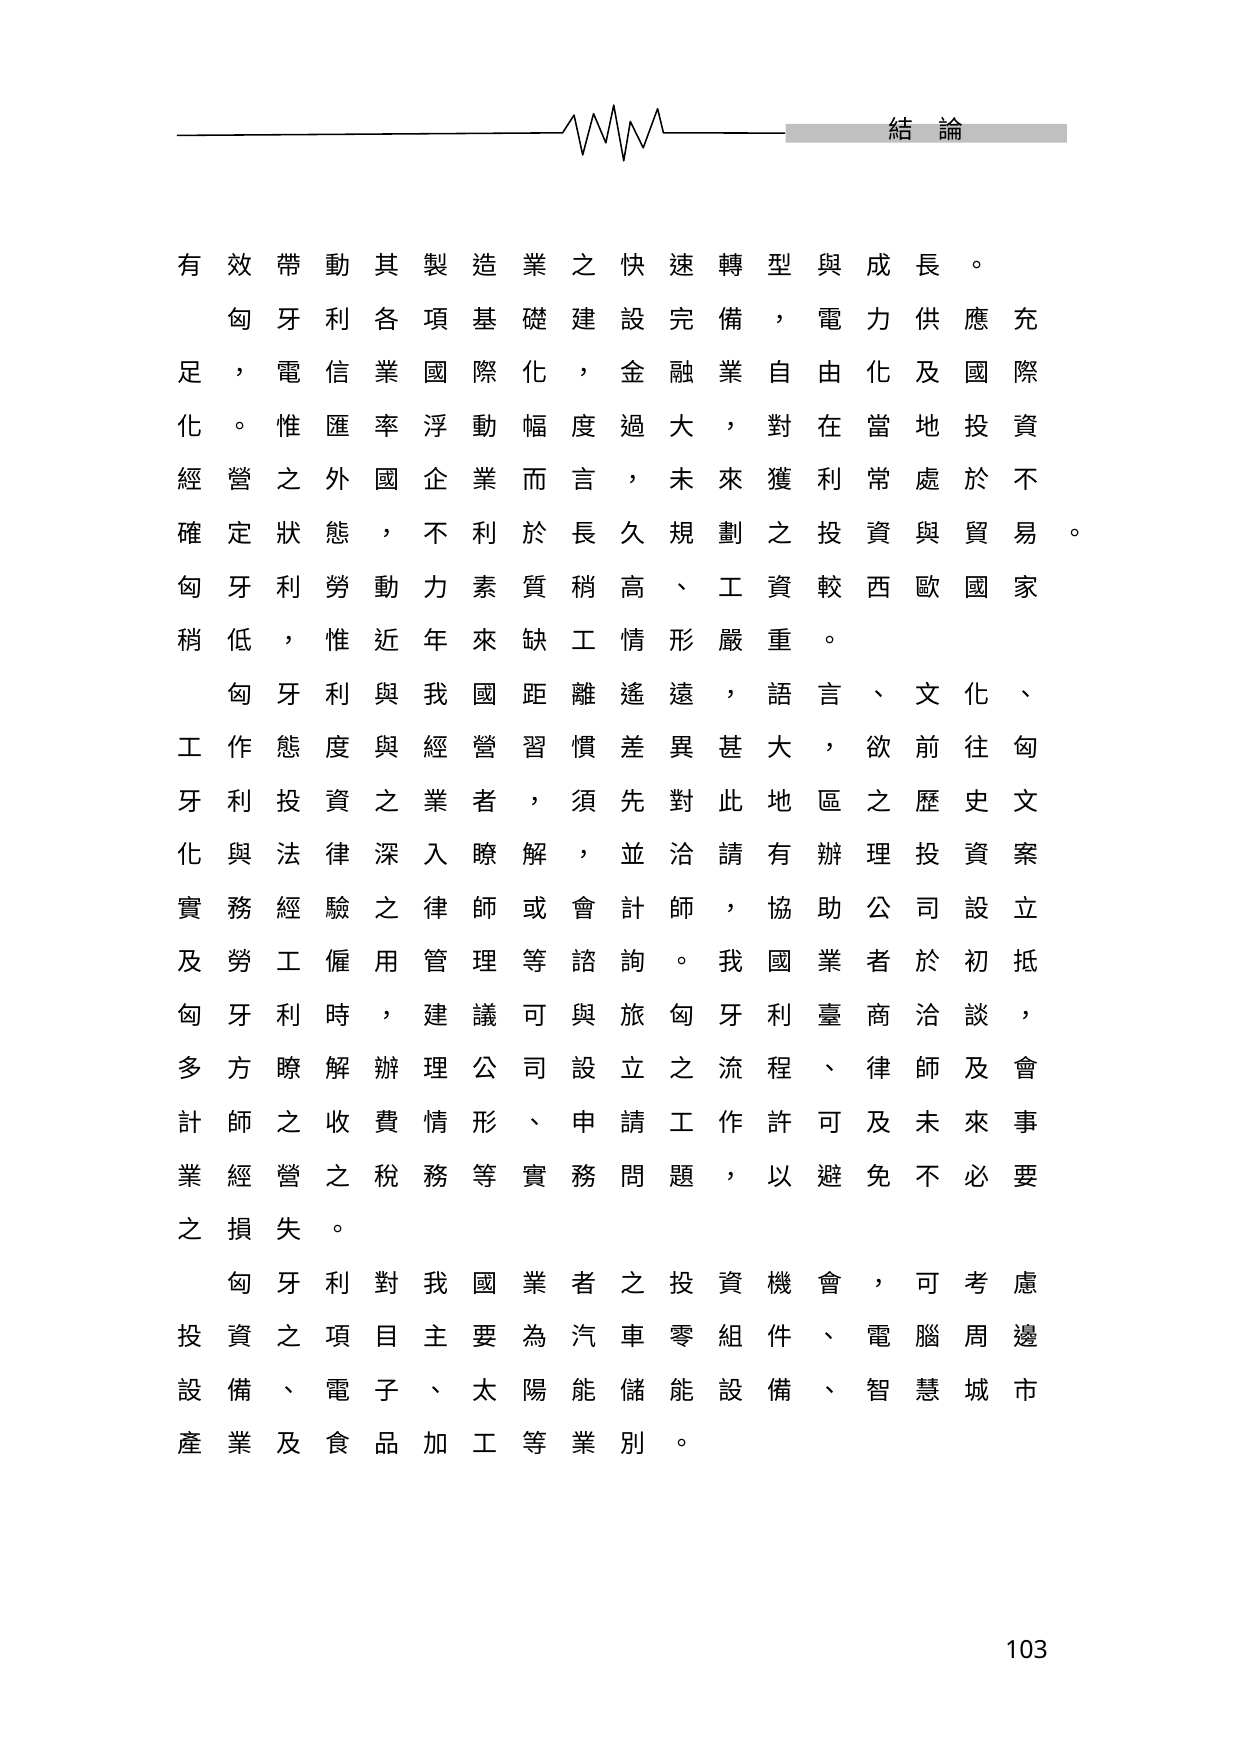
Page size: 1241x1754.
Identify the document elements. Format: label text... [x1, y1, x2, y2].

text 匈牙利對我國業者之投資機會，可考慮投資之項目主要為汽車零組件、電腦周邊設備、電子、太陽能儲能設備、智慧城市產業及食品加工等業別。 [178, 1254, 1063, 1469]
text 有效帶動其製造業之快速轉型與成長。 [178, 237, 1063, 291]
text 匈牙利各項基礎建設完備，電力供應充足，電信業國際化，金融業自由化及國際化。惟匯率浮動幅度過大，對在當地投資經營之外國企業而言，未來獲利常處於不確定狀態，不利於長久規劃之投資與貿易。匈牙利勞動力素質稍高、工資較西歐國家稍低，惟近年來缺工情形嚴重。 [178, 291, 1063, 666]
text 匈牙利與我國距離遙遠，語言、文化、工作態度與經營習慣差異甚大，欲前往匈牙利投資之業者，須先對此地區之歷史文化與法律深入瞭解，並洽請有辦理投資案實務經驗之律師或會計師，協助公司設立及勞工僱用管理等諮詢。我國業者於初抵匈牙利時，建議可與旅匈牙利臺商洽談，多方瞭解辦理公司設立之流程、律師及會計師之收費情形、申請工作許可及未來事業經營之稅務等實務問題，以避免不必要之損失。 [178, 666, 1063, 1254]
